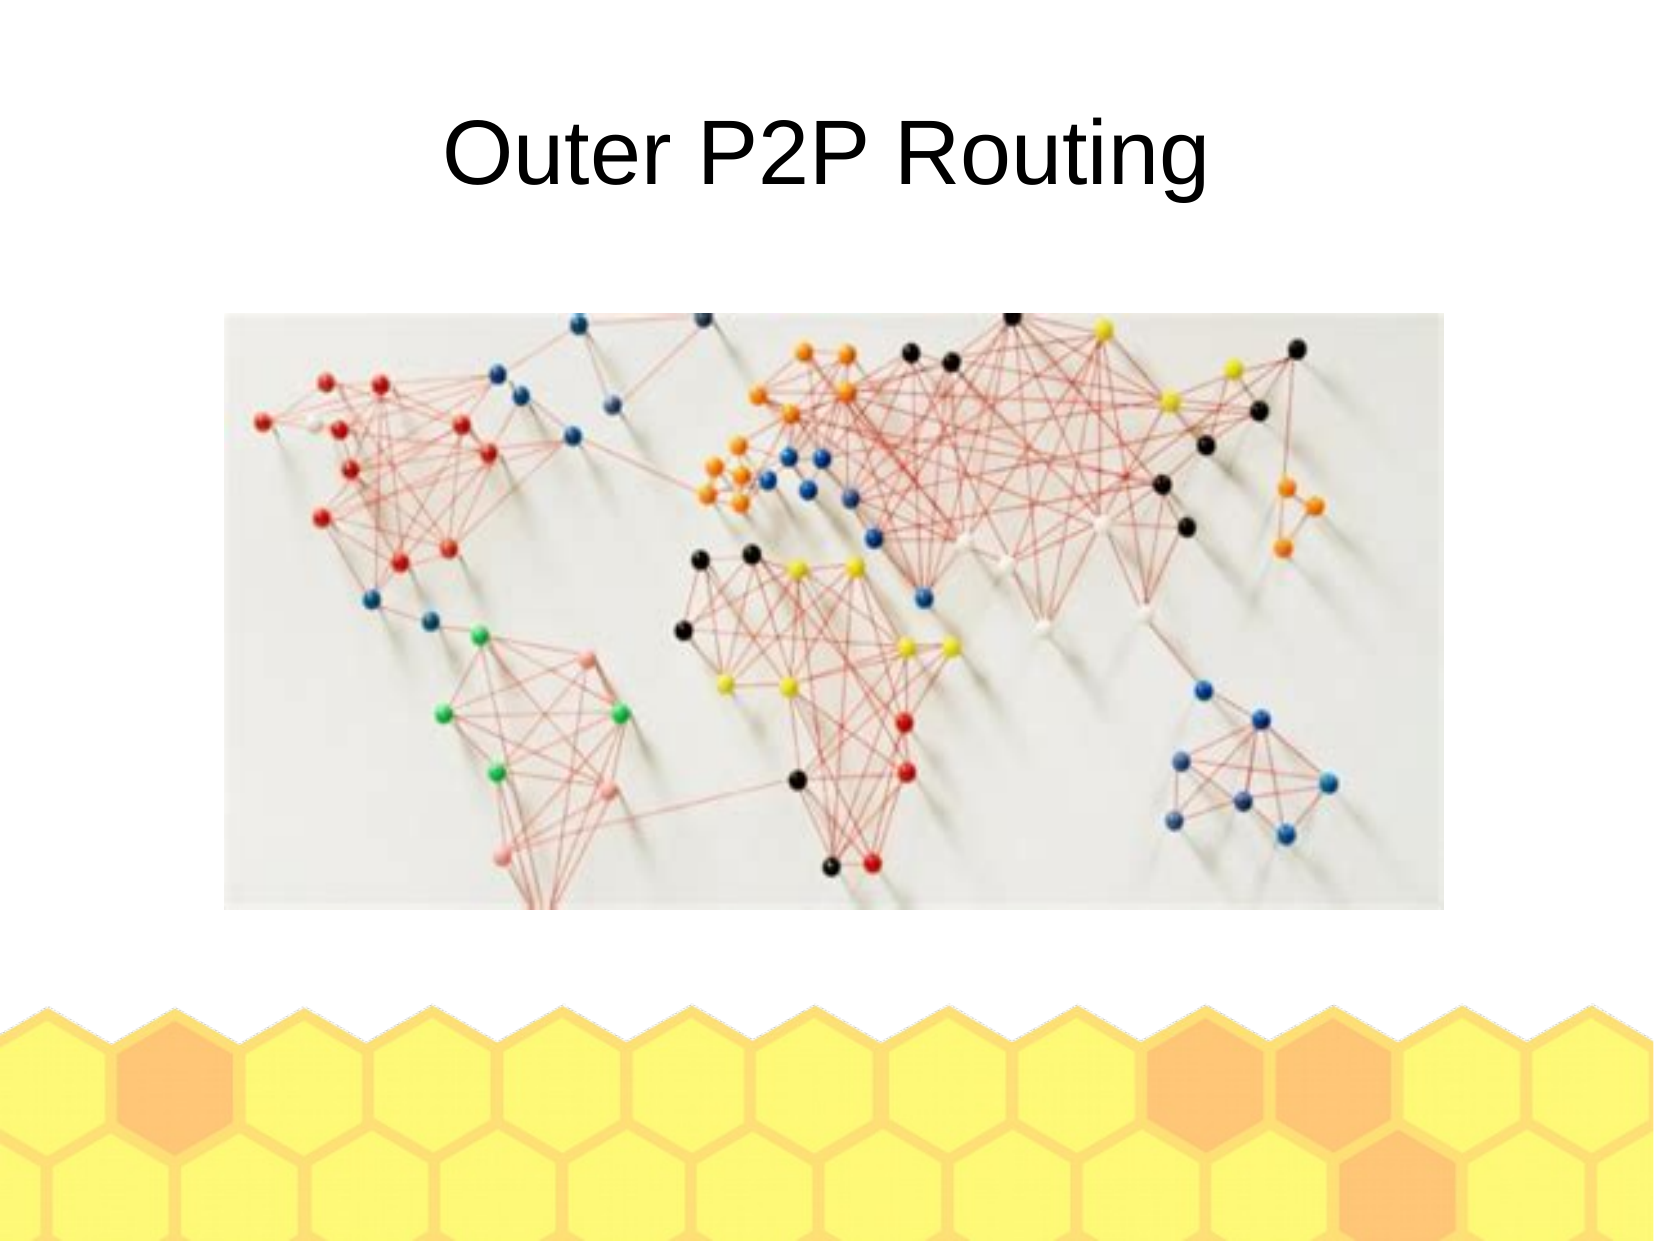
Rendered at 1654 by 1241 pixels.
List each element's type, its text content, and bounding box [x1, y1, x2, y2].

picture [224, 313, 1444, 910]
title Outer P2P Routing [82, 49, 1571, 257]
picture [0, 1001, 1654, 1241]
